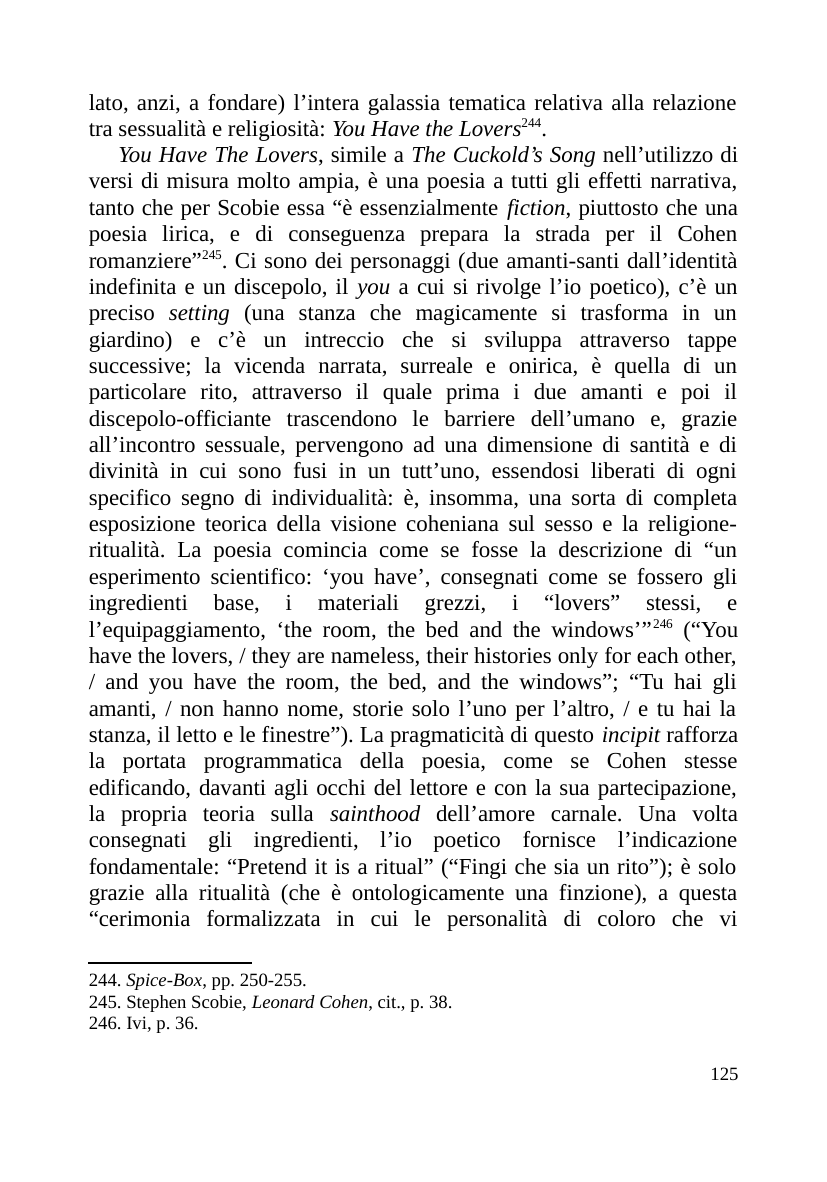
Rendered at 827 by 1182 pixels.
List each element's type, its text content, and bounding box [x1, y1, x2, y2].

text You Have The Lovers, simile a The Cuckold’s Song nell’utilizzo di versi di misura molto ampia, è una poesia a tutti gli effetti narrativa, tanto che per Scobie essa “è essenzialmente fiction, piuttosto che una poesia lirica, e di conseguenza prepara la strada per il Cohen romanziere”. Ci sono dei personaggi (due amanti-santi dall’identità indefinita e un discepolo, il you a cui si rivolge l’io poetico), c’è un preciso setting (una stanza che magicamente si trasforma in un giardino) e c’è un intreccio che si sviluppa attraverso tappe successive; la vicenda narrata, surreale e onirica, è quella di un particolare rito, attraverso il quale prima i due amanti e poi il discepolo-officiante trascendono le barriere dell’umano e, grazie all’incontro sessuale, pervengono ad una dimensione di santità e di divinità in cui sono fusi in un tutt’uno, essendosi liberati di ogni specifico segno di individualità: è, insomma, una sorta di completa esposizione teorica della visione coheniana sul sesso e la religione-ritualità. La poesia comincia come se fosse la descrizione di “un esperimento scientifico: ‘you have’, consegnati come se fossero gli ingredienti base, i materiali grezzi, i “lovers” stessi, e l’equipaggiamento, ‘the room, the bed and the windows’” (“You have the lovers, / they are nameless, their histories only for each other, / and you have the room, the bed, and the windows”; “Tu hai gli amanti, / non hanno nome, storie solo l’uno per l’altro, / e tu hai la stanza, il letto e le finestre”). La pragmaticità di questo incipit rafforza la portata programmatica della poesia, come se Cohen stesse edificando, davanti agli occhi del lettore e con la sua partecipazione, la propria teoria sulla sainthood dell’amore carnale. Una volta consegnati gli ingredienti, l’io poetico fornisce l’indicazione fondamentale: “Pretend it is a ritual” (“Fingi che sia un rito”); è solo grazie alla ritualità (che è ontologicamente una finzione), a questa “cerimonia formalizzata in cui le personalità di coloro che vi [88, 141, 738, 932]
text Ivi, p. 36. [88, 1012, 738, 1034]
text Stephen Scobie, Leonard Cohen, cit., p. 38. [88, 991, 738, 1012]
text lato, anzi, a fondare) l’intera galassia tematica relativa alla relazione tra sessualità e religiosità: You Have the Lovers. [88, 88, 738, 141]
text Spice-Box, pp. 250-255. [88, 969, 738, 991]
